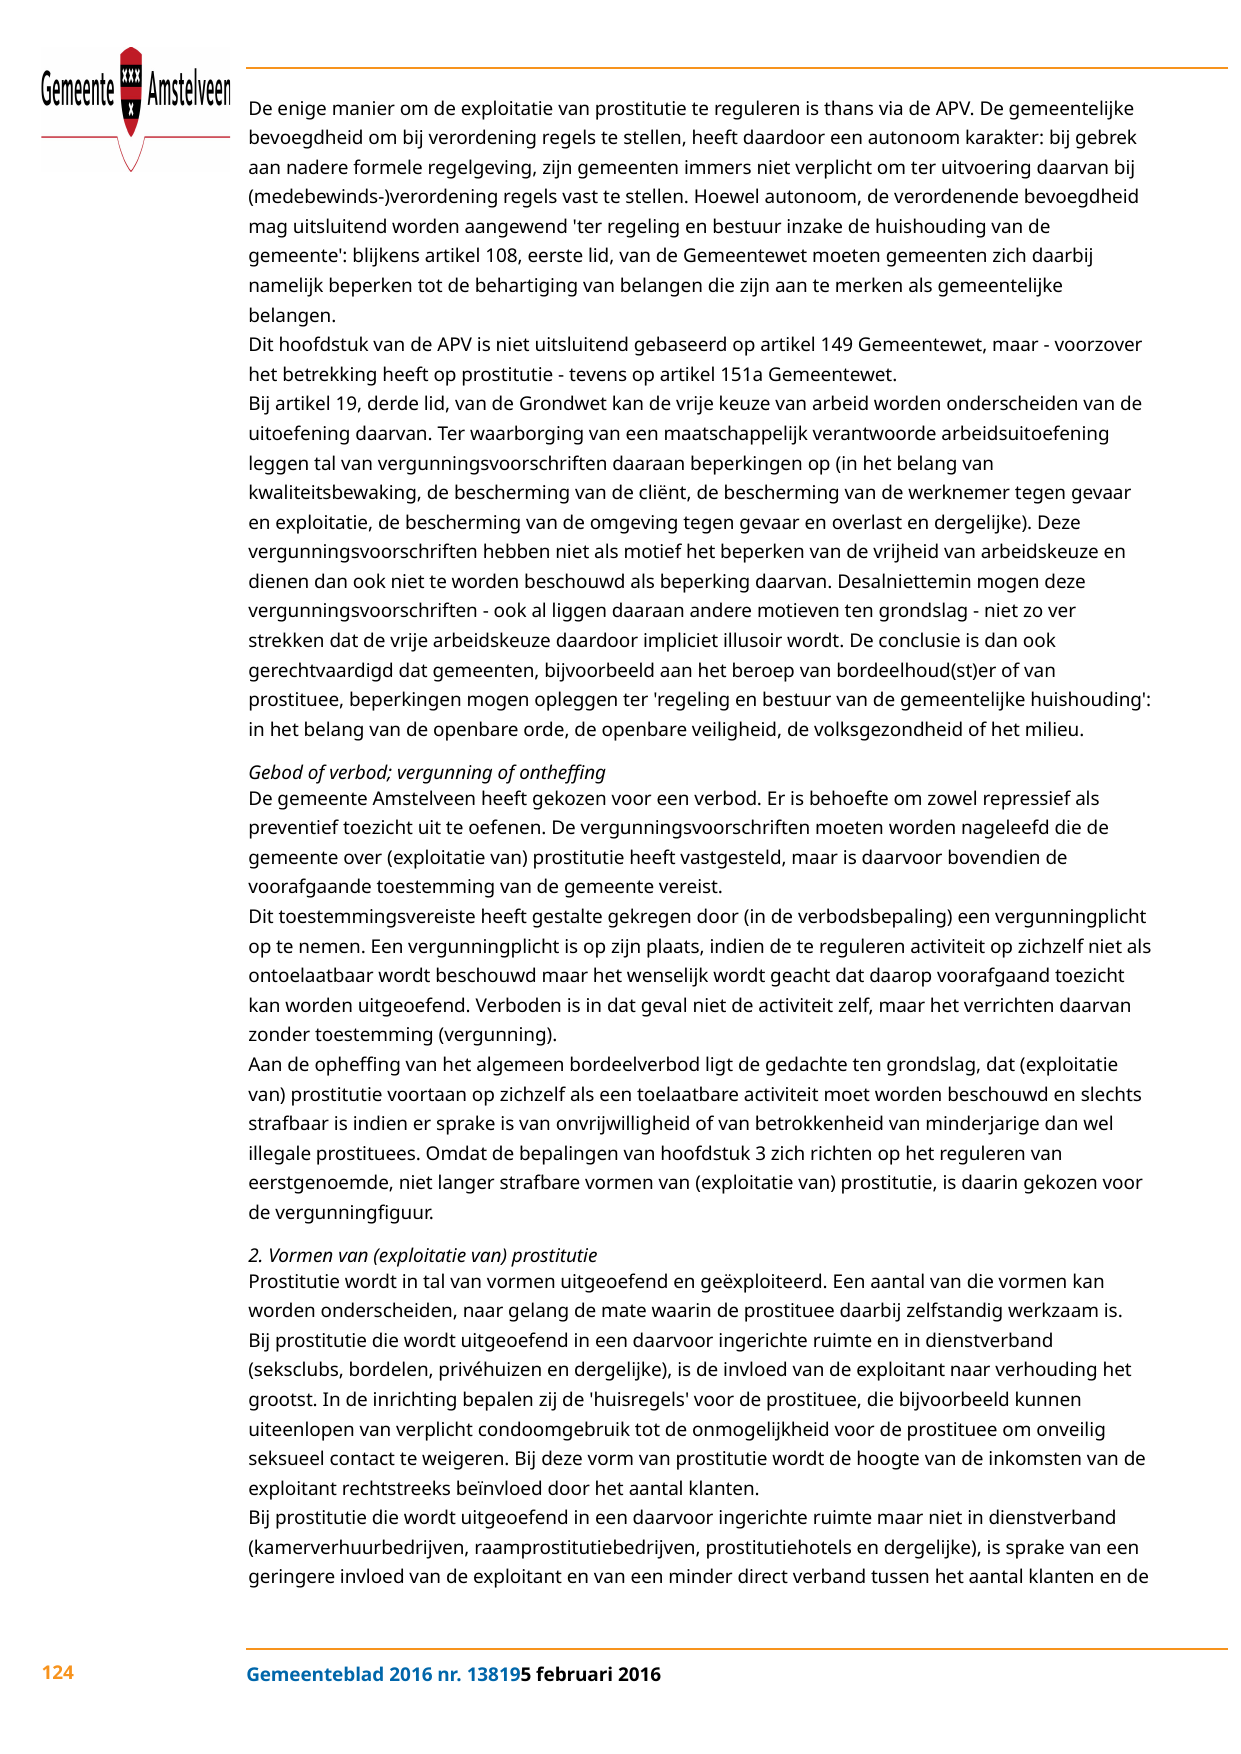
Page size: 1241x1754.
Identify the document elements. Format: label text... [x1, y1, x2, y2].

text De enige manier om de exploitatie van prostitutie te reguleren is thans via de APV. De gemeentelijke bevoegdheid om bij verordening regels te stellen, heeft daardoor een autonoom karakter: bij gebrek aan nadere formele regelgeving, zijn gemeenten immers niet verplicht om ter uitvoering daarvan bij (medebewinds-)verordening regels vast te stellen. Hoewel autonoom, de verordenende bevoegdheid mag uitsluitend worden aangewend 'ter regeling en bestuur inzake de huishouding van de gemeente': blijkens artikel 108, eerste lid, van de Gemeentewet moeten gemeenten zich daarbij namelijk beperken tot de behartiging van belangen die zijn aan te merken als gemeentelijke belangen. [248, 95, 1152, 328]
text Bij prostitutie die wordt uitgeoefend in een daarvoor ingerichte ruimte maar niet in dienstverband (kamerverhuurbedrijven, raamprostitutiebedrijven, prostitutiehotels en dergelijke), is sprake van een geringere invloed van de exploitant en van een minder direct verband tussen het aantal klanten en de [248, 1504, 1152, 1589]
text 2. Vormen van (exploitatie van) prostitutie [248, 1242, 1152, 1268]
text Prostitutie wordt in tal van vormen uitgeoefend en geëxploiteerd. Een aantal van die vormen kan worden onderscheiden, naar gelang de mate waarin de prostituee daarbij zelfstandig werkzaam is. [248, 1268, 1152, 1323]
text Bij prostitutie die wordt uitgeoefend in een daarvoor ingerichte ruimte en in dienstverband (seksclubs, bordelen, privéhuizen en dergelijke), is de invloed van de exploitant naar verhouding het grootst. In de inrichting bepalen zij de 'huisregels' voor de prostituee, die bijvoorbeeld kunnen uiteenlopen van verplicht condoomgebruik tot de onmogelijkheid voor de prostituee om onveilig seksueel contact te weigeren. Bij deze vorm van prostitutie wordt de hoogte van de inkomsten van de exploitant rechtstreeks beïnvloed door het aantal klanten. [248, 1327, 1152, 1501]
text Bij artikel 19, derde lid, van de Grondwet kan de vrije keuze van arbeid worden onderscheiden van de uitoefening daarvan. Ter waarborging van een maatschappelijk verantwoorde arbeidsuitoefening leggen tal van vergunningsvoorschriften daaraan beperkingen op (in het belang van kwaliteitsbewaking, de bescherming van de cliënt, de bescherming van de werknemer tegen gevaar en exploitatie, de bescherming van de omgeving tegen gevaar en overlast en dergelijke). Deze vergunningsvoorschriften hebben niet als motief het beperken van de vrijheid van arbeidskeuze en dienen dan ook niet te worden beschouwd als beperking daarvan. Desalniettemin mogen deze vergunningsvoorschriften - ook al liggen daaraan andere motieven ten grondslag - niet zo ver strekken dat de vrije arbeidskeuze daardoor impliciet illusoir wordt. De conclusie is dan ook gerechtvaardigd dat gemeenten, bijvoorbeeld aan het beroep van bordeelhoud(st)er of van prostituee, beperkingen mogen opleggen ter 'regeling en bestuur van de gemeentelijke huishouding': in het belang van de openbare orde, de openbare veiligheid, de volksgezondheid of het milieu. [248, 391, 1152, 742]
text Dit hoofdstuk van de APV is niet uitsluitend gebaseerd op artikel 149 Gemeentewet, maar - voorzover het betrekking heeft op prostitutie - tevens op artikel 151a Gemeentewet. [248, 331, 1152, 387]
text De gemeente Amstelveen heeft gekozen voor een verbod. Er is behoefte om zowel repressief als preventief toezicht uit te oefenen. De vergunningsvoorschriften moeten worden nageleefd die de gemeente over (exploitatie van) prostitutie heeft vastgesteld, maar is daarvoor bovendien de voorafgaande toestemming van de gemeente vereist. [248, 785, 1152, 899]
text Gebod of verbod; vergunning of ontheffing [248, 759, 1152, 785]
picture [41, 47, 231, 172]
text Aan de opheffing van het algemeen bordeelverbod ligt de gedachte ten grondslag, dat (exploitatie van) prostitutie voortaan op zichzelf als een toelaatbare activiteit moet worden beschouwd en slechts strafbaar is indien er sprake is van onvrijwilligheid of van betrokkenheid van minderjarige dan wel illegale prostituees. Omdat de bepalingen van hoofdstuk 3 zich richten op het reguleren van eerstgenoemde, niet langer strafbare vormen van (exploitatie van) prostitutie, is daarin gekozen voor de vergunningfiguur. [248, 1051, 1152, 1225]
text Dit toestemmingsvereiste heeft gestalte gekregen door (in de verbodsbepaling) een vergunningplicht op te nemen. Een vergunningplicht is op zijn plaats, indien de te reguleren activiteit op zichzelf niet als ontoelaatbaar wordt beschouwd maar het wenselijk wordt geacht dat daarop voorafgaand toezicht kan worden uitgeoefend. Verboden is in dat geval niet de activiteit zelf, maar het verrichten daarvan zonder toestemming (vergunning). [248, 903, 1152, 1047]
